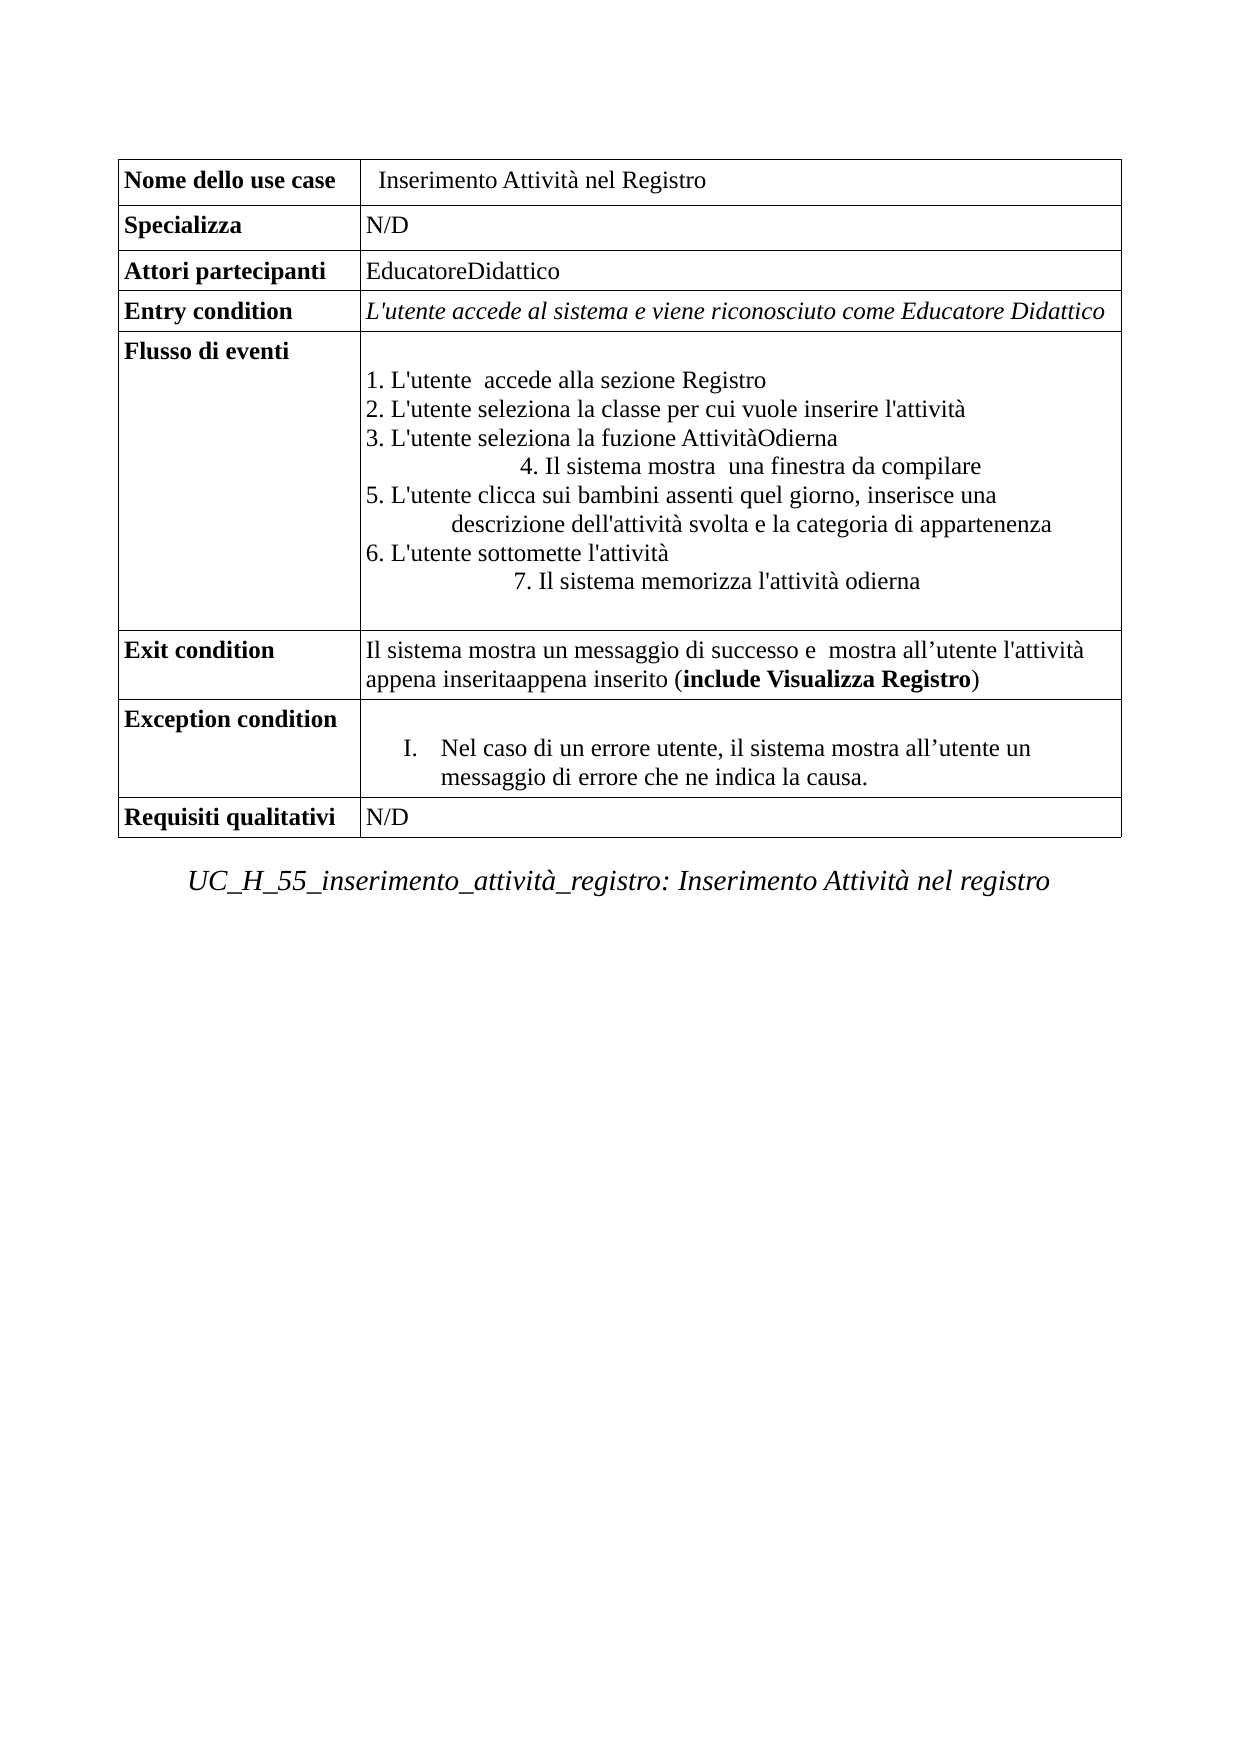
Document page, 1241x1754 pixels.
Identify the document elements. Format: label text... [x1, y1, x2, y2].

table_cell Exception condition [119, 700, 360, 797]
table_cell EducatoreDidattico [361, 251, 1121, 290]
table_cell L'utente accede alla sezione Registro L'utente seleziona la classe per cui vuole inserire l'attività L'utente seleziona la fuzione AttivitàOdierna Il sistema mostra una finestra da compilare L'utente clicca sui bambini assenti quel giorno, inserisce una descrizione dell'attività svolta e la categoria di appartenenza L'utente sottomette l'attività Il sistema memorizza l'attività odierna [361, 332, 1121, 630]
table_cell Nel caso di un errore utente, il sistema mostra all’utente un messaggio di errore che ne indica la causa. [361, 700, 1121, 797]
table_header Inserimento Attività nel Registro [361, 160, 1121, 205]
table_cell Attori partecipanti [119, 251, 360, 290]
table_cell Entry condition [119, 291, 360, 331]
table_cell L'utente accede al sistema e viene riconosciuto come Educatore Didattico [361, 291, 1121, 331]
table_cell Exit condition [119, 631, 360, 699]
table_cell Requisiti qualitativi [119, 798, 360, 837]
table_cell N/D [361, 798, 1121, 837]
table_cell Flusso di eventi [119, 332, 360, 630]
table_cell N/D [361, 206, 1121, 250]
table_header Nome dello use case [119, 160, 360, 205]
table_cell Il sistema mostra un messaggio di successo e mostra all’utente l'attività appena inseritaappena inserito (include Visualizza Registro) [361, 631, 1121, 699]
table_cell Specializza [119, 206, 360, 250]
text UC_H_55_inserimento_attività_registro: Inserimento Attività nel registro [118, 863, 1122, 897]
